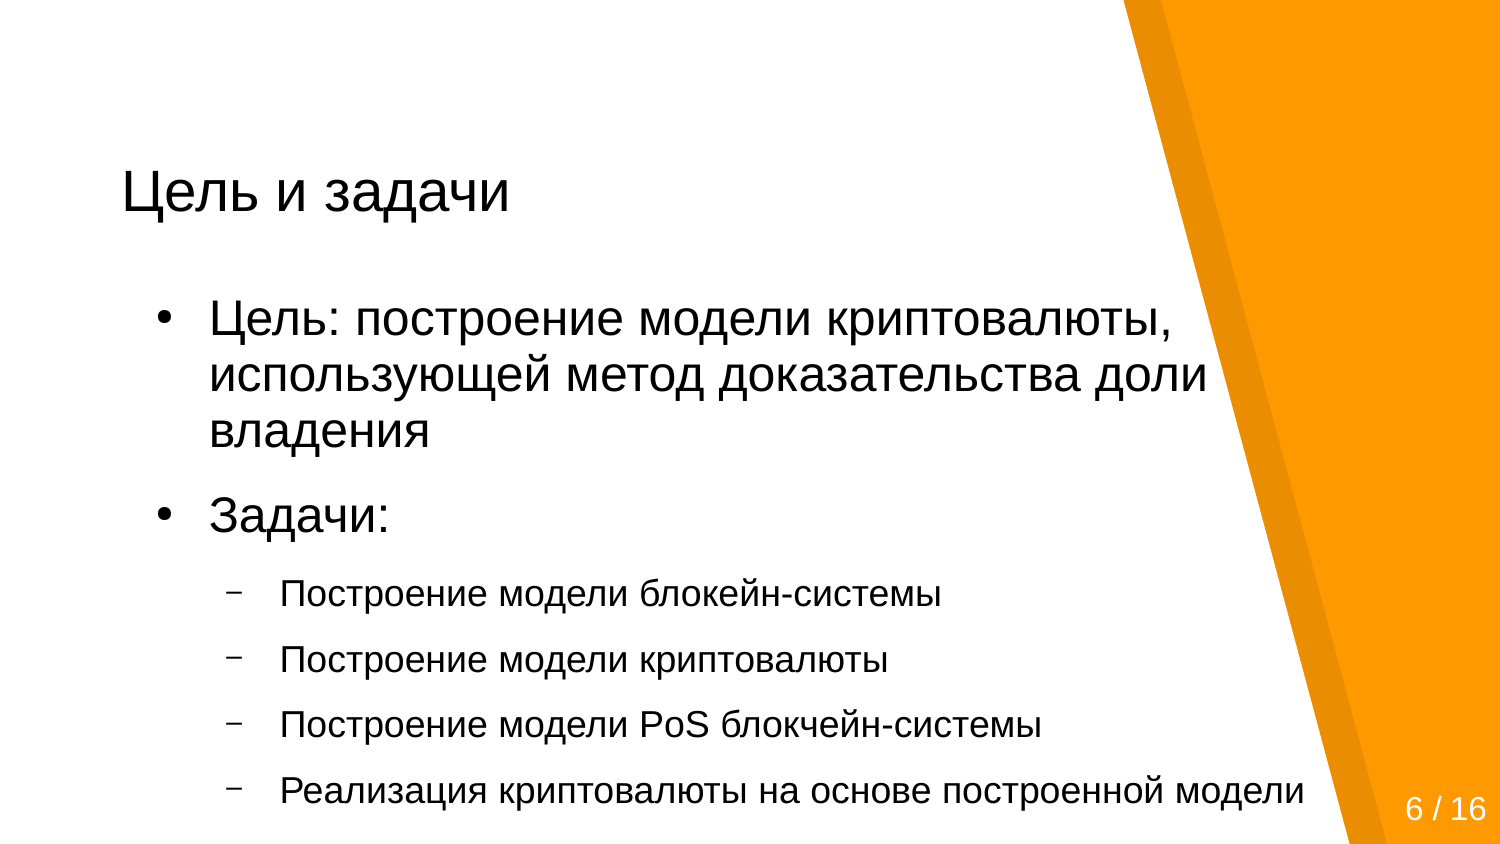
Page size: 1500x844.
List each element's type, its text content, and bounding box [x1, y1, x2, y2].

list Цель: построение модели криптовалюты, использующей метод доказательства доли владения Задачи: Построение модели блокейн-системы Построение модели криптовалюты Построение модели PoS блокчейн-системы Реализация криптовалюты на основе построенной модели [137, 290, 1335, 844]
title Цель и задачи [121, 125, 1134, 256]
